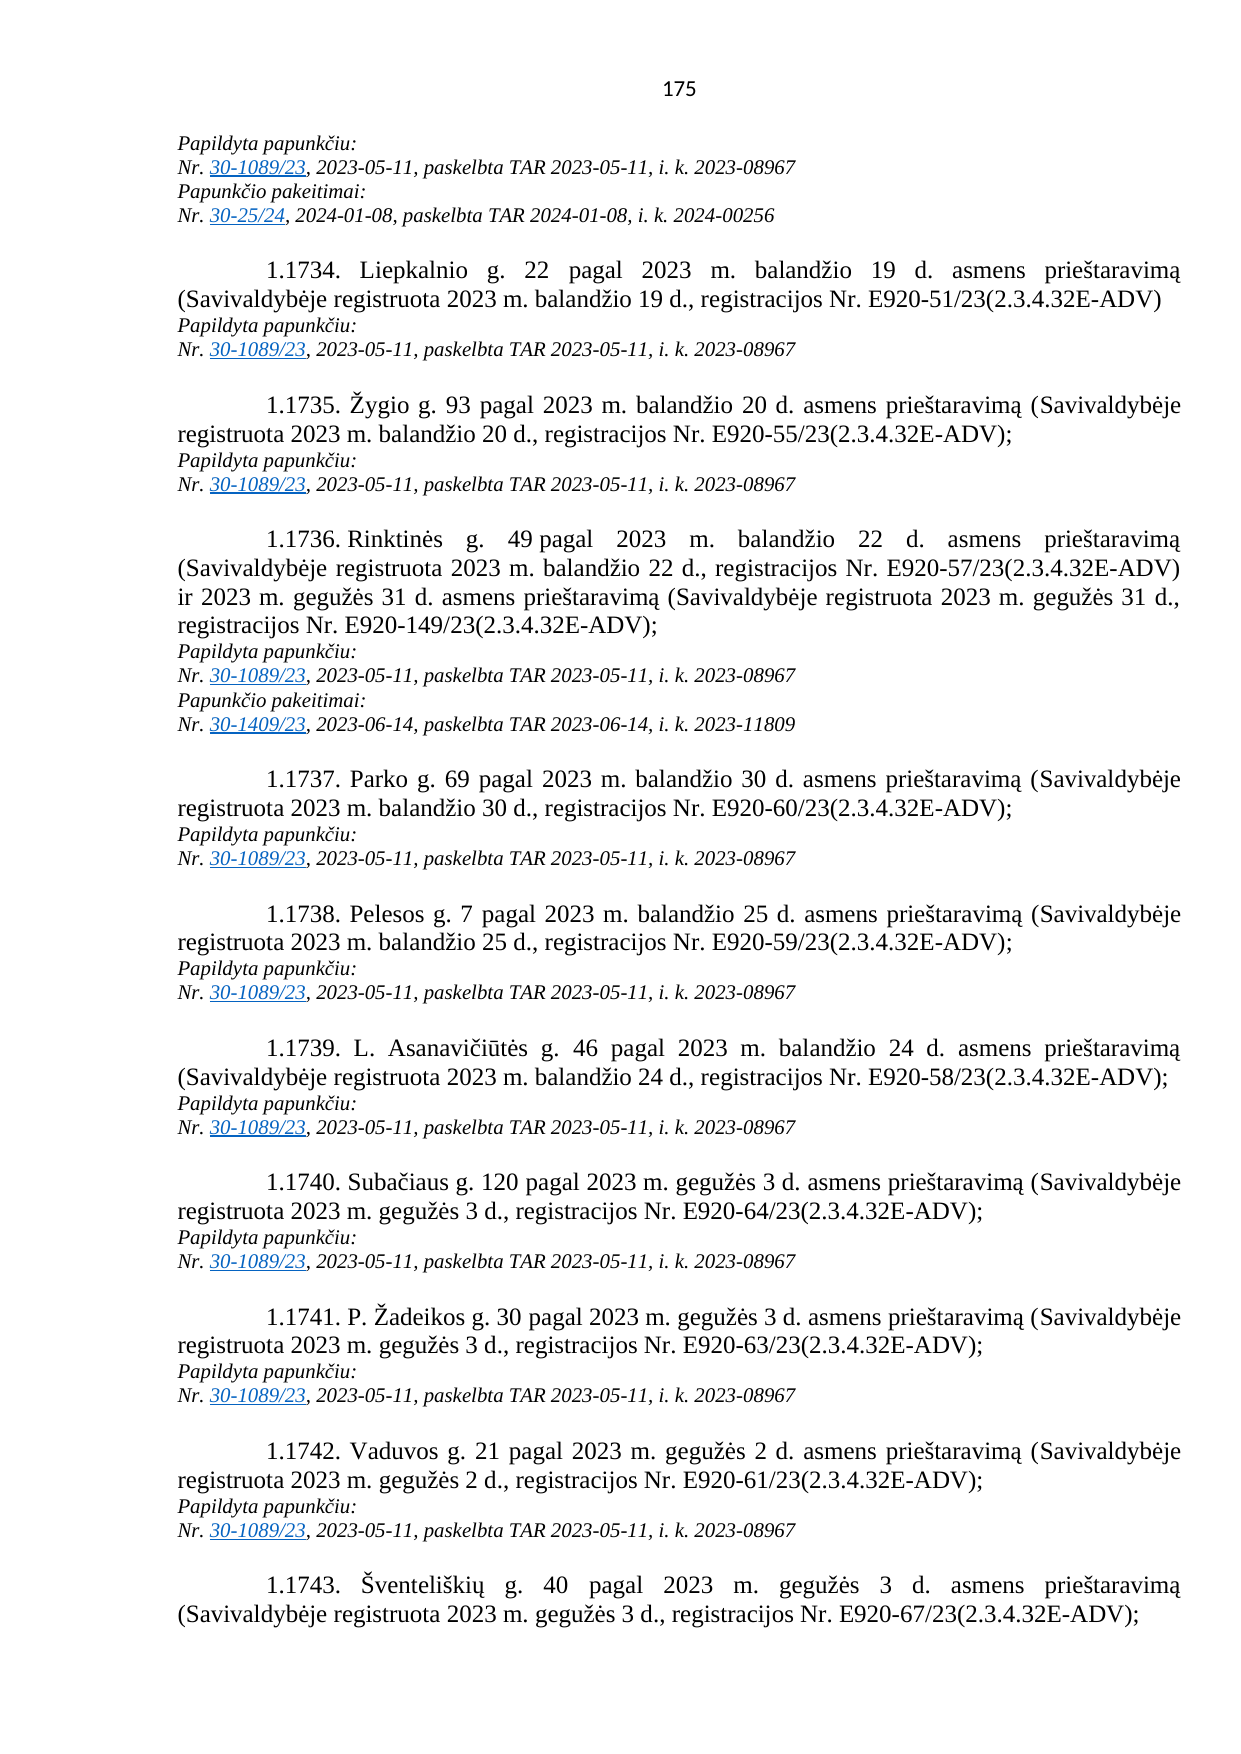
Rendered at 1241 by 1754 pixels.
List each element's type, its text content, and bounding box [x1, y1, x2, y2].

text Nr. 30-1089/23, 2023-05-11, paskelbta TAR 2023-05-11, i. k. 2023-08967 [177, 846, 1181, 870]
text Papildyta papunkčiu: [177, 313, 1181, 337]
text 1.1738. Pelesos g. 7 pagal 2023 m. balandžio 25 d. asmens prieštaravimą (Savivaldybėje registruota 2023 m. balandžio 25 d., registracijos Nr. E920-59/23(2.3.4.32E-ADV); [177, 899, 1181, 956]
text Papildyta papunkčiu: [177, 1359, 1181, 1383]
text Papildyta papunkčiu: [177, 639, 1181, 663]
text Nr. 30-1089/23, 2023-05-11, paskelbta TAR 2023-05-11, i. k. 2023-08967 [177, 980, 1181, 1004]
text Nr. 30-1089/23, 2023-05-11, paskelbta TAR 2023-05-11, i. k. 2023-08967 [177, 1115, 1181, 1139]
text Nr. 30-1089/23, 2023-05-11, paskelbta TAR 2023-05-11, i. k. 2023-08967 [177, 1518, 1181, 1542]
text Nr. 30-1089/23, 2023-05-11, paskelbta TAR 2023-05-11, i. k. 2023-08967 [177, 663, 1181, 687]
text Nr. 30-25/24, 2024-01-08, paskelbta TAR 2024-01-08, i. k. 2024-00256 [177, 203, 1181, 227]
text Papildyta papunkčiu: [177, 447, 1181, 472]
text 1.1741. P. Žadeikos g. 30 pagal 2023 m. gegužės 3 d. asmens prieštaravimą (Savivaldybėje registruota 2023 m. gegužės 3 d., registracijos Nr. E920-63/23(2.3.4.32E-ADV); [177, 1302, 1181, 1359]
text 1.1735. Žygio g. 93 pagal 2023 m. balandžio 20 d. asmens prieštaravimą (Savivaldybėje registruota 2023 m. balandžio 20 d., registracijos Nr. E920-55/23(2.3.4.32E-ADV); [177, 390, 1181, 447]
text Papildyta papunkčiu: [177, 1225, 1181, 1249]
text 1.1740. Subačiaus g. 120 pagal 2023 m. gegužės 3 d. asmens prieštaravimą (Savivaldybėje registruota 2023 m. gegužės 3 d., registracijos Nr. E920-64/23(2.3.4.32E-ADV); [177, 1167, 1181, 1225]
text 1.1739. L. Asanavičiūtės g. 46 pagal 2023 m. balandžio 24 d. asmens prieštaravimą (Savivaldybėje registruota 2023 m. balandžio 24 d., registracijos Nr. E920-58/23(2.3.4.32E-ADV); [177, 1033, 1181, 1091]
text Papunkčio pakeitimai: [177, 687, 1181, 712]
text Papunkčio pakeitimai: [177, 179, 1181, 203]
text 1.1742. Vaduvos g. 21 pagal 2023 m. gegužės 2 d. asmens prieštaravimą (Savivaldybėje registruota 2023 m. gegužės 2 d., registracijos Nr. E920-61/23(2.3.4.32E-ADV); [177, 1436, 1181, 1494]
text Nr. 30-1089/23, 2023-05-11, paskelbta TAR 2023-05-11, i. k. 2023-08967 [177, 155, 1181, 179]
text Papildyta papunkčiu: [177, 131, 1181, 155]
text Papildyta papunkčiu: [177, 1091, 1181, 1115]
text Papildyta papunkčiu: [177, 822, 1181, 846]
text Nr. 30-1089/23, 2023-05-11, paskelbta TAR 2023-05-11, i. k. 2023-08967 [177, 337, 1181, 361]
text Nr. 30-1089/23, 2023-05-11, paskelbta TAR 2023-05-11, i. k. 2023-08967 [177, 1249, 1181, 1273]
text Nr. 30-1089/23, 2023-05-11, paskelbta TAR 2023-05-11, i. k. 2023-08967 [177, 472, 1181, 496]
text Papildyta papunkčiu: [177, 1494, 1181, 1518]
text 1.1737. Parko g. 69 pagal 2023 m. balandžio 30 d. asmens prieštaravimą (Savivaldybėje registruota 2023 m. balandžio 30 d., registracijos Nr. E920-60/23(2.3.4.32E-ADV); [177, 764, 1181, 822]
text 1.1736. Rinktinės g. 49 pagal 2023 m. balandžio 22 d. asmens prieštaravimą (Savivaldybėje registruota 2023 m. balandžio 22 d., registracijos Nr. E920-57/23(2.3.4.32E-ADV) ir 2023 m. gegužės 31 d. asmens prieštaravimą (Savivaldybėje registruota 2023 m. gegužės 31 d., registracijos Nr. E920-149/23(2.3.4.32E-ADV); [177, 524, 1181, 639]
text Nr. 30-1409/23, 2023-06-14, paskelbta TAR 2023-06-14, i. k. 2023-11809 [177, 712, 1181, 736]
text Papildyta papunkčiu: [177, 956, 1181, 980]
text Nr. 30-1089/23, 2023-05-11, paskelbta TAR 2023-05-11, i. k. 2023-08967 [177, 1383, 1181, 1407]
text 1.1743. Šventeliškių g. 40 pagal 2023 m. gegužės 3 d. asmens prieštaravimą (Savivaldybėje registruota 2023 m. gegužės 3 d., registracijos Nr. E920-67/23(2.3.4.32E-ADV); [177, 1571, 1181, 1628]
text 1.1734. Liepkalnio g. 22 pagal 2023 m. balandžio 19 d. asmens prieštaravimą (Savivaldybėje registruota 2023 m. balandžio 19 d., registracijos Nr. E920-51/23(2.3.4.32E-ADV) [177, 256, 1181, 313]
